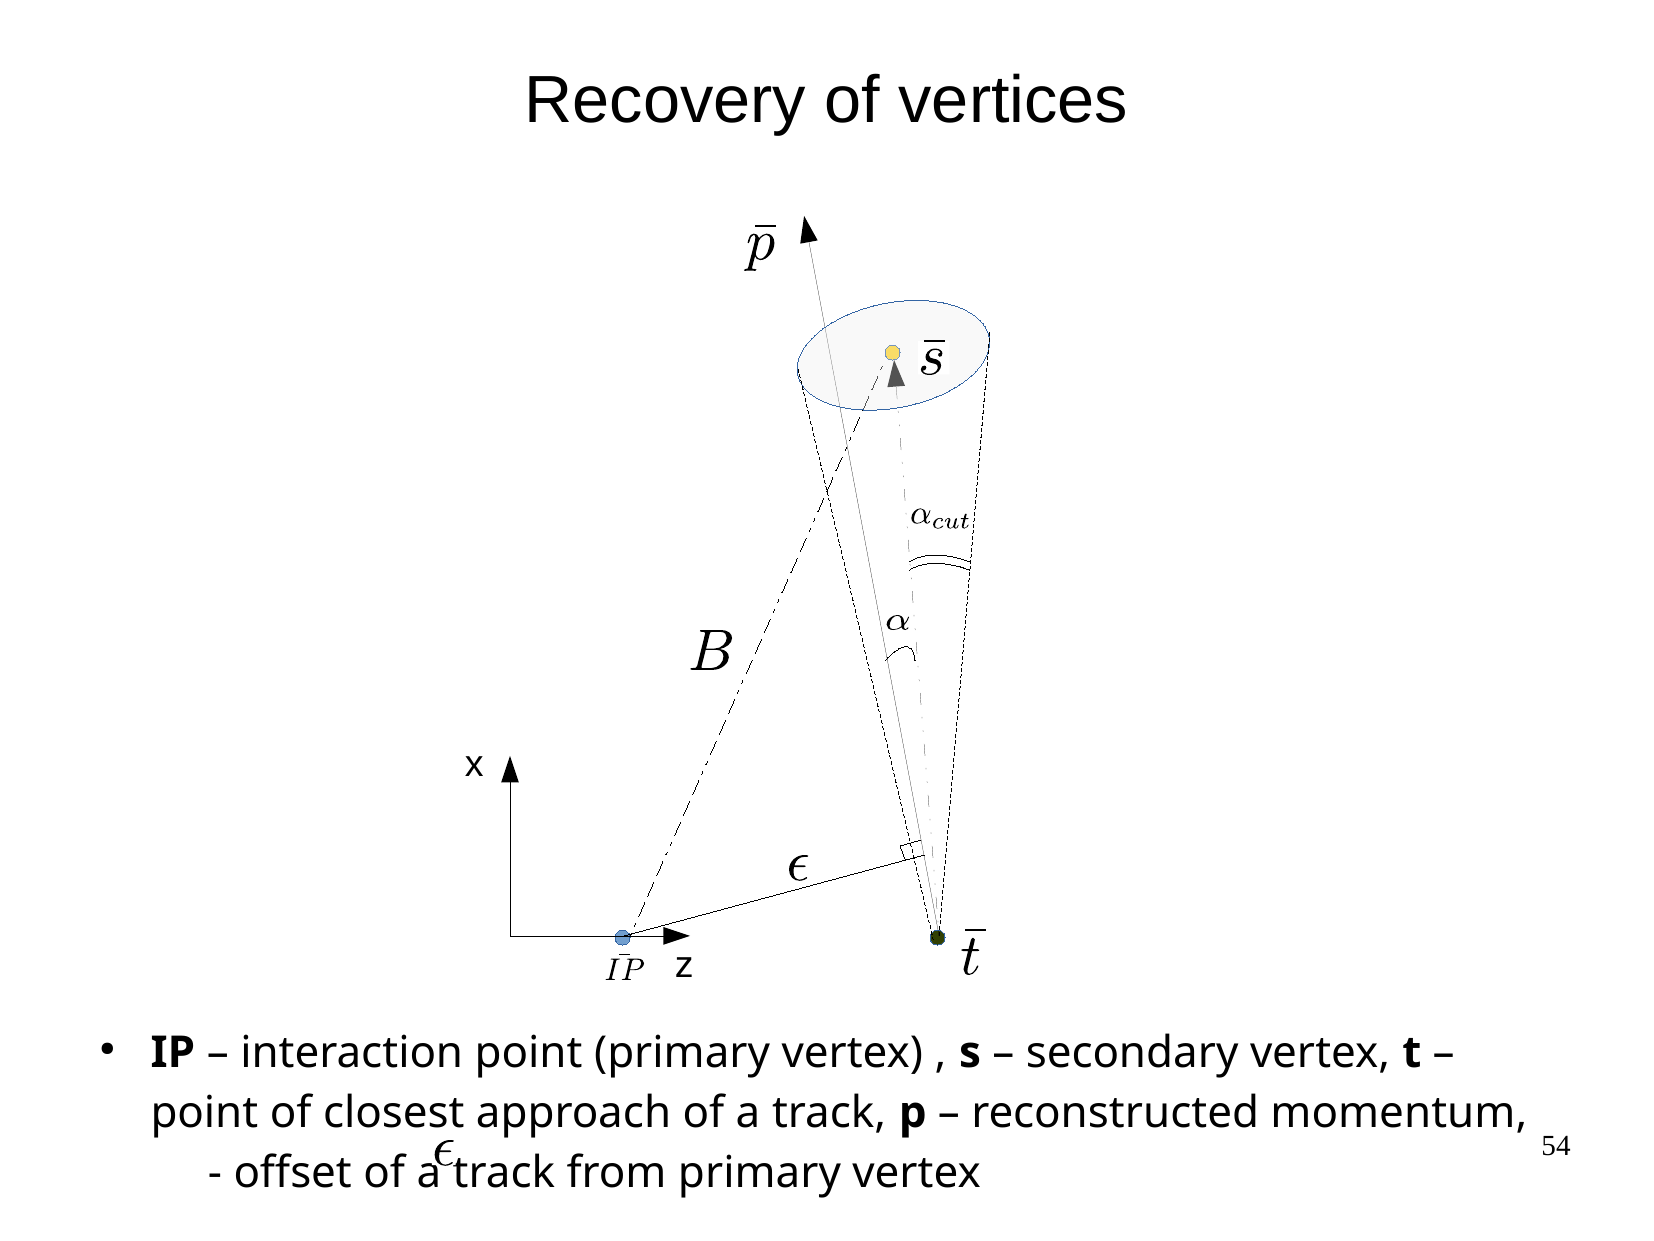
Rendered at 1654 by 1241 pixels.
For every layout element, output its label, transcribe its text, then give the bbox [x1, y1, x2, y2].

text_box [910, 508, 970, 529]
text_box [797, 300, 990, 411]
text_box [930, 930, 946, 946]
text_box [960, 929, 991, 976]
text_box [687, 630, 736, 670]
text_box [786, 855, 811, 881]
text_box [604, 954, 646, 980]
text_box [885, 615, 911, 631]
text_box [615, 937, 631, 946]
title Recovery of vertices [82, 46, 1571, 154]
list IP – interaction point (primary vertex) , s – secondary vertex, t – point of closest approach of a track, p – reconstructed momentum, - offset of a track from primary vertex [82, 1020, 1531, 1201]
text_box [615, 930, 630, 936]
text_box z [660, 935, 709, 993]
text_box [743, 225, 781, 271]
text_box [431, 1140, 456, 1166]
text_box x [450, 735, 499, 792]
